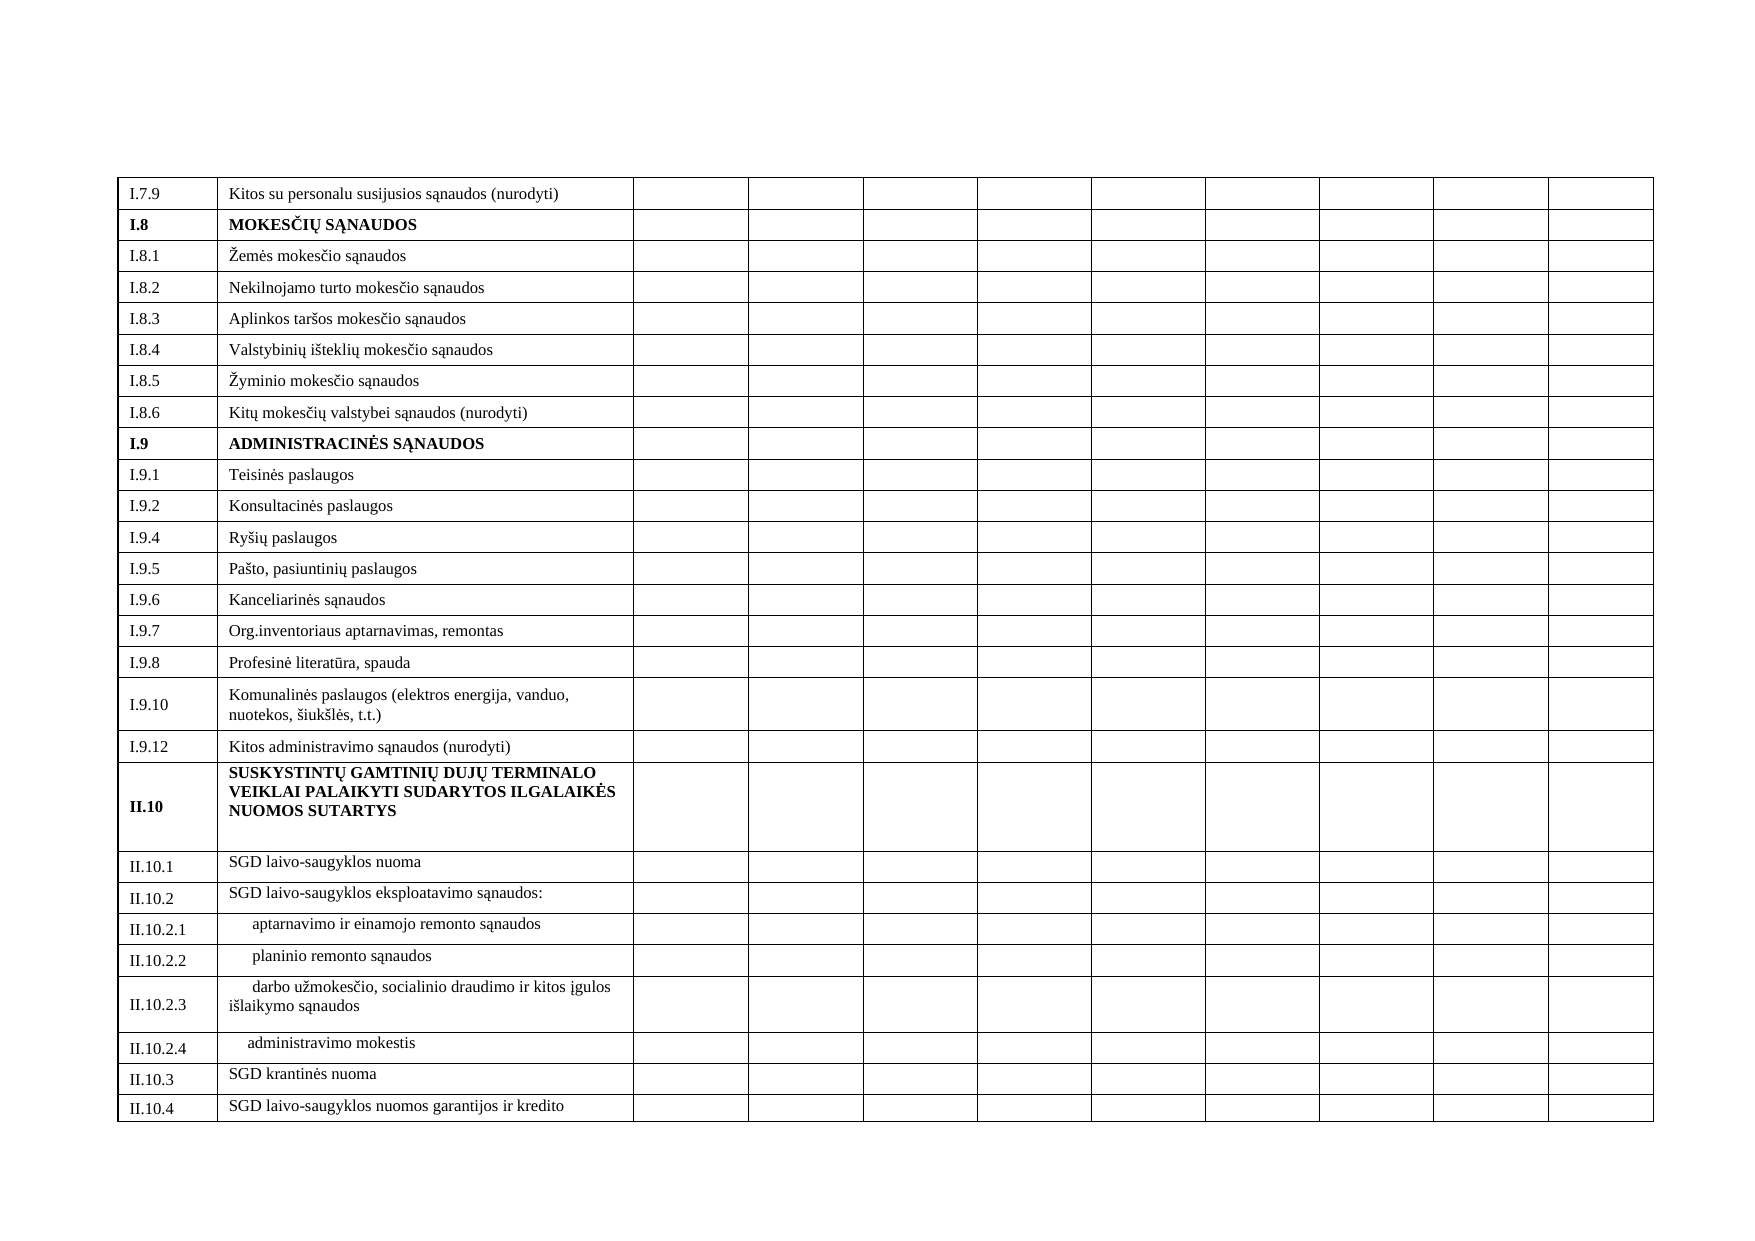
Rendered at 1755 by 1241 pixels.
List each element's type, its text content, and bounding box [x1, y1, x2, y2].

table_cell [1092, 272, 1205, 302]
table_cell [1434, 303, 1548, 333]
table_cell [864, 883, 977, 913]
table_cell [864, 210, 977, 240]
table_cell [1549, 678, 1653, 730]
table_cell [1320, 977, 1433, 1032]
table_cell [1549, 397, 1653, 427]
table_cell [978, 1095, 1091, 1121]
table_cell [1206, 241, 1319, 271]
table_cell [864, 914, 977, 944]
table_cell [978, 852, 1091, 882]
table_cell [864, 522, 977, 552]
table_cell [1434, 763, 1548, 851]
table_cell [864, 1033, 977, 1063]
table_cell II.10.4 [119, 1095, 217, 1121]
table_cell [1434, 366, 1548, 396]
table_cell [864, 647, 977, 677]
table_cell [1549, 616, 1653, 646]
table_cell [978, 460, 1091, 490]
table_cell [749, 914, 863, 944]
table_cell [749, 210, 863, 240]
table_cell II.10.3 [119, 1064, 217, 1094]
table_cell [864, 1064, 977, 1094]
table_cell planinio remonto sąnaudos [218, 945, 633, 976]
table_cell [1320, 210, 1433, 240]
table_cell [1092, 678, 1205, 730]
table_cell [749, 428, 863, 458]
table_cell [1206, 914, 1319, 944]
table_cell [749, 553, 863, 583]
table_cell [1434, 522, 1548, 552]
table_cell [1549, 366, 1653, 396]
table_cell I.7.9 [119, 178, 217, 208]
table_cell II.10.2.4 [119, 1033, 217, 1063]
table_cell [1549, 178, 1653, 208]
table_cell [749, 883, 863, 913]
table_cell [634, 1033, 748, 1063]
table_cell [1549, 731, 1653, 762]
table_cell Kitos su personalu susijusios sąnaudos (nurodyti) [218, 178, 633, 208]
table_cell [1549, 945, 1653, 976]
table_cell [1434, 553, 1548, 583]
table_cell [1434, 616, 1548, 646]
table_cell [864, 763, 977, 851]
table_cell [1206, 616, 1319, 646]
table_cell [978, 335, 1091, 365]
table_cell [634, 616, 748, 646]
table_cell [1549, 585, 1653, 615]
table_cell [864, 1095, 977, 1121]
table_cell [1320, 460, 1433, 490]
table_cell II.10.2.3 [119, 977, 217, 1032]
table_cell [864, 491, 977, 521]
table_cell [1206, 303, 1319, 333]
table_cell [1434, 883, 1548, 913]
table_cell [1549, 553, 1653, 583]
table_cell [634, 460, 748, 490]
table_cell [634, 1064, 748, 1094]
table_cell [1434, 1095, 1548, 1121]
table_cell [1549, 522, 1653, 552]
table_cell [864, 241, 977, 271]
table_cell [978, 428, 1091, 458]
table_cell [634, 914, 748, 944]
table_cell Žemės mokesčio sąnaudos [218, 241, 633, 271]
table_cell aptarnavimo ir einamojo remonto sąnaudos [218, 914, 633, 944]
table_cell [1434, 428, 1548, 458]
table_cell [1434, 1033, 1548, 1063]
table_cell [978, 553, 1091, 583]
table_cell [1092, 883, 1205, 913]
table_cell [1092, 914, 1205, 944]
table_cell [1092, 397, 1205, 427]
table_cell [1092, 241, 1205, 271]
table_cell [864, 616, 977, 646]
table_cell [978, 241, 1091, 271]
table_cell [749, 616, 863, 646]
table_cell [1434, 491, 1548, 521]
table_cell [634, 241, 748, 271]
table_cell [1320, 945, 1433, 976]
table_cell [749, 977, 863, 1032]
table_cell [1092, 1033, 1205, 1063]
table_cell [1092, 178, 1205, 208]
table_cell [1092, 852, 1205, 882]
table_cell [634, 883, 748, 913]
table_cell [1320, 678, 1433, 730]
table_cell II.10.2.2 [119, 945, 217, 976]
table_cell administravimo mokestis [218, 1033, 633, 1063]
table_cell [1549, 303, 1653, 333]
table_cell [749, 272, 863, 302]
table_cell [1434, 1064, 1548, 1094]
table_cell [1206, 272, 1319, 302]
table_cell [1434, 397, 1548, 427]
table_cell [1549, 1033, 1653, 1063]
table_cell [1206, 585, 1319, 615]
table_cell I.8.6 [119, 397, 217, 427]
table_cell Nekilnojamo turto mokesčio sąnaudos [218, 272, 633, 302]
table_cell I.9.5 [119, 553, 217, 583]
table_cell [1092, 303, 1205, 333]
table_cell [978, 945, 1091, 976]
table_cell [978, 397, 1091, 427]
table_cell [749, 945, 863, 976]
table_cell [634, 210, 748, 240]
table_cell [1434, 178, 1548, 208]
table_cell [1320, 335, 1433, 365]
table_cell [864, 397, 977, 427]
table_cell II.10.1 [119, 852, 217, 882]
table_cell [1549, 763, 1653, 851]
table_cell [1206, 553, 1319, 583]
table_cell Kanceliarinės sąnaudos [218, 585, 633, 615]
table_cell [634, 178, 748, 208]
table_cell [1206, 428, 1319, 458]
table_cell [1434, 647, 1548, 677]
table_cell [1549, 1064, 1653, 1094]
table_cell [1092, 1095, 1205, 1121]
table_cell [978, 647, 1091, 677]
table_cell [634, 491, 748, 521]
table_cell [1206, 1095, 1319, 1121]
table_cell Konsultacinės paslaugos [218, 491, 633, 521]
table_cell [1092, 585, 1205, 615]
table_cell [1320, 1033, 1433, 1063]
table_cell [634, 678, 748, 730]
table_cell [1206, 883, 1319, 913]
table_cell [1092, 616, 1205, 646]
table_cell I.9.7 [119, 616, 217, 646]
table_cell [1549, 272, 1653, 302]
table_cell Kitų mokesčių valstybei sąnaudos (nurodyti) [218, 397, 633, 427]
table_cell [1434, 241, 1548, 271]
table_cell [634, 272, 748, 302]
table_cell I.8.4 [119, 335, 217, 365]
table_cell [1206, 522, 1319, 552]
table_cell [864, 585, 977, 615]
table_cell [1206, 178, 1319, 208]
table_cell [1549, 977, 1653, 1032]
table_cell [634, 397, 748, 427]
table_cell [1434, 210, 1548, 240]
table_cell [978, 1064, 1091, 1094]
table_cell [1320, 763, 1433, 851]
table_cell [864, 977, 977, 1032]
table_cell [1549, 647, 1653, 677]
table_cell Žyminio mokesčio sąnaudos [218, 366, 633, 396]
table_cell [978, 491, 1091, 521]
table_cell [749, 335, 863, 365]
table_cell [1320, 914, 1433, 944]
table_cell [1092, 460, 1205, 490]
table_cell [1206, 852, 1319, 882]
table_cell Org.inventoriaus aptarnavimas, remontas [218, 616, 633, 646]
table_cell [864, 428, 977, 458]
table_cell Valstybinių išteklių mokesčio sąnaudos [218, 335, 633, 365]
table_cell [1092, 335, 1205, 365]
table_cell [749, 366, 863, 396]
table_cell Kitos administravimo sąnaudos (nurodyti) [218, 731, 633, 762]
table_cell [1206, 977, 1319, 1032]
table_cell [1320, 852, 1433, 882]
table_cell I.8.5 [119, 366, 217, 396]
table_cell [978, 210, 1091, 240]
table_cell [864, 945, 977, 976]
table_cell [1092, 428, 1205, 458]
table_cell [1206, 397, 1319, 427]
table_cell [1206, 647, 1319, 677]
table_cell [1092, 647, 1205, 677]
table_cell SUSKYSTINTŲ GAMTINIŲ DUJŲ TERMINALO VEIKLAI PALAIKYTI SUDARYTOS ILGALAIKĖS NUOMOS SUTARTYS [218, 763, 633, 851]
table_cell SGD laivo-saugyklos nuomos garantijos ir kredito [218, 1095, 633, 1121]
table_cell [634, 1095, 748, 1121]
table_cell [749, 178, 863, 208]
table_cell ADMINISTRACINĖS SĄNAUDOS [218, 428, 633, 458]
table_cell [864, 272, 977, 302]
table_cell Aplinkos taršos mokesčio sąnaudos [218, 303, 633, 333]
table_cell [978, 731, 1091, 762]
table_cell I.9.12 [119, 731, 217, 762]
table_cell [1320, 303, 1433, 333]
table_cell [978, 178, 1091, 208]
table_cell SGD laivo-saugyklos nuoma [218, 852, 633, 882]
table_cell SGD laivo-saugyklos eksploatavimo sąnaudos: [218, 883, 633, 913]
table_cell [864, 366, 977, 396]
table_cell [634, 366, 748, 396]
table_cell [1320, 397, 1433, 427]
table_cell [1206, 1033, 1319, 1063]
table_cell [1434, 678, 1548, 730]
table_cell [1549, 1095, 1653, 1121]
table_cell [749, 522, 863, 552]
table_cell [864, 852, 977, 882]
table_cell [749, 397, 863, 427]
table_cell [1320, 883, 1433, 913]
table_cell [1206, 460, 1319, 490]
table_cell [864, 335, 977, 365]
table_cell [749, 1095, 863, 1121]
table_cell [634, 303, 748, 333]
table_cell [864, 178, 977, 208]
table_cell [749, 731, 863, 762]
table_cell [1206, 945, 1319, 976]
table_cell [749, 678, 863, 730]
table_cell I.9.2 [119, 491, 217, 521]
table_cell [978, 763, 1091, 851]
table_cell [1320, 272, 1433, 302]
table_cell [1320, 491, 1433, 521]
table_cell [634, 763, 748, 851]
table_cell [978, 522, 1091, 552]
table_cell I.9.4 [119, 522, 217, 552]
table_cell [634, 852, 748, 882]
table_cell [978, 272, 1091, 302]
table_cell [1092, 977, 1205, 1032]
table_cell [1434, 335, 1548, 365]
table_cell [1549, 852, 1653, 882]
table_cell [1206, 210, 1319, 240]
table_cell I.9.6 [119, 585, 217, 615]
table_cell [978, 883, 1091, 913]
table_cell [1434, 272, 1548, 302]
table_cell [634, 945, 748, 976]
table_cell [864, 678, 977, 730]
table_cell [1549, 241, 1653, 271]
table_cell [749, 852, 863, 882]
table_cell [1320, 366, 1433, 396]
table_cell [1549, 210, 1653, 240]
table_cell I.8.3 [119, 303, 217, 333]
table_cell [1206, 763, 1319, 851]
table_cell [749, 585, 863, 615]
table_cell [1434, 914, 1548, 944]
table_cell [1320, 1095, 1433, 1121]
table_cell [864, 303, 977, 333]
table_cell II.10.2 [119, 883, 217, 913]
table_cell [749, 763, 863, 851]
table_cell I.8.1 [119, 241, 217, 271]
table_cell I.9.1 [119, 460, 217, 490]
table_cell [1549, 335, 1653, 365]
table_cell [1320, 241, 1433, 271]
table_cell Profesinė literatūra, spauda [218, 647, 633, 677]
table_cell [749, 647, 863, 677]
table_cell [1549, 491, 1653, 521]
table_cell [1320, 178, 1433, 208]
table_cell [1320, 428, 1433, 458]
table_cell II.10.2.1 [119, 914, 217, 944]
table_cell [864, 553, 977, 583]
table_cell [749, 303, 863, 333]
table_cell [1549, 460, 1653, 490]
table_cell I.8.2 [119, 272, 217, 302]
table_cell [978, 977, 1091, 1032]
table_cell [634, 428, 748, 458]
table_cell [634, 731, 748, 762]
table_cell [749, 241, 863, 271]
table_cell I.9 [119, 428, 217, 458]
table_cell [1320, 647, 1433, 677]
table_cell [864, 460, 977, 490]
table_cell [749, 491, 863, 521]
table_cell [1434, 977, 1548, 1032]
table_cell [1434, 585, 1548, 615]
table_cell [1092, 491, 1205, 521]
table_cell [1092, 1064, 1205, 1094]
table_cell [634, 335, 748, 365]
table_cell [1206, 678, 1319, 730]
table_cell [1206, 1064, 1319, 1094]
table_cell [978, 303, 1091, 333]
table_cell [634, 553, 748, 583]
table_cell [1549, 914, 1653, 944]
table_cell Pašto, pasiuntinių paslaugos [218, 553, 633, 583]
table_cell [864, 731, 977, 762]
table_cell [1206, 491, 1319, 521]
table_cell [1092, 945, 1205, 976]
table_cell [1092, 522, 1205, 552]
table_cell [749, 1064, 863, 1094]
table_cell [1434, 731, 1548, 762]
table_cell [1320, 731, 1433, 762]
table_cell [1206, 731, 1319, 762]
table_cell [1206, 335, 1319, 365]
table_cell [978, 678, 1091, 730]
table_cell [1092, 366, 1205, 396]
table_cell I.9.10 [119, 678, 217, 730]
table_cell [1320, 616, 1433, 646]
table_cell [978, 914, 1091, 944]
table_cell Teisinės paslaugos [218, 460, 633, 490]
table_cell [978, 616, 1091, 646]
table_cell [1092, 731, 1205, 762]
table_cell [1549, 883, 1653, 913]
table_cell [1206, 366, 1319, 396]
table_cell [1092, 553, 1205, 583]
table_cell [1092, 763, 1205, 851]
table_cell [978, 366, 1091, 396]
table_cell I.9.8 [119, 647, 217, 677]
table_cell darbo užmokesčio, socialinio draudimo ir kitos įgulos išlaikymo sąnaudos [218, 977, 633, 1032]
table_cell [749, 460, 863, 490]
table_cell [978, 1033, 1091, 1063]
table_cell [1320, 522, 1433, 552]
table_cell [634, 522, 748, 552]
table_cell SGD krantinės nuoma [218, 1064, 633, 1094]
table_cell [1320, 1064, 1433, 1094]
table_cell [1320, 585, 1433, 615]
table_cell [1434, 460, 1548, 490]
table_cell [1092, 210, 1205, 240]
table_cell [634, 647, 748, 677]
table_cell I.8 [119, 210, 217, 240]
table_cell MOKESČIŲ SĄNAUDOS [218, 210, 633, 240]
table_cell [1434, 945, 1548, 976]
table_cell [1320, 553, 1433, 583]
table_cell [978, 585, 1091, 615]
table_cell Ryšių paslaugos [218, 522, 633, 552]
table_cell [749, 1033, 863, 1063]
table_cell Komunalinės paslaugos (elektros energija, vanduo, nuotekos, šiukšlės, t.t.) [218, 678, 633, 730]
table_cell [634, 977, 748, 1032]
table_cell [634, 585, 748, 615]
table_cell [1549, 428, 1653, 458]
table_cell [1434, 852, 1548, 882]
table_cell II.10 [119, 763, 217, 851]
